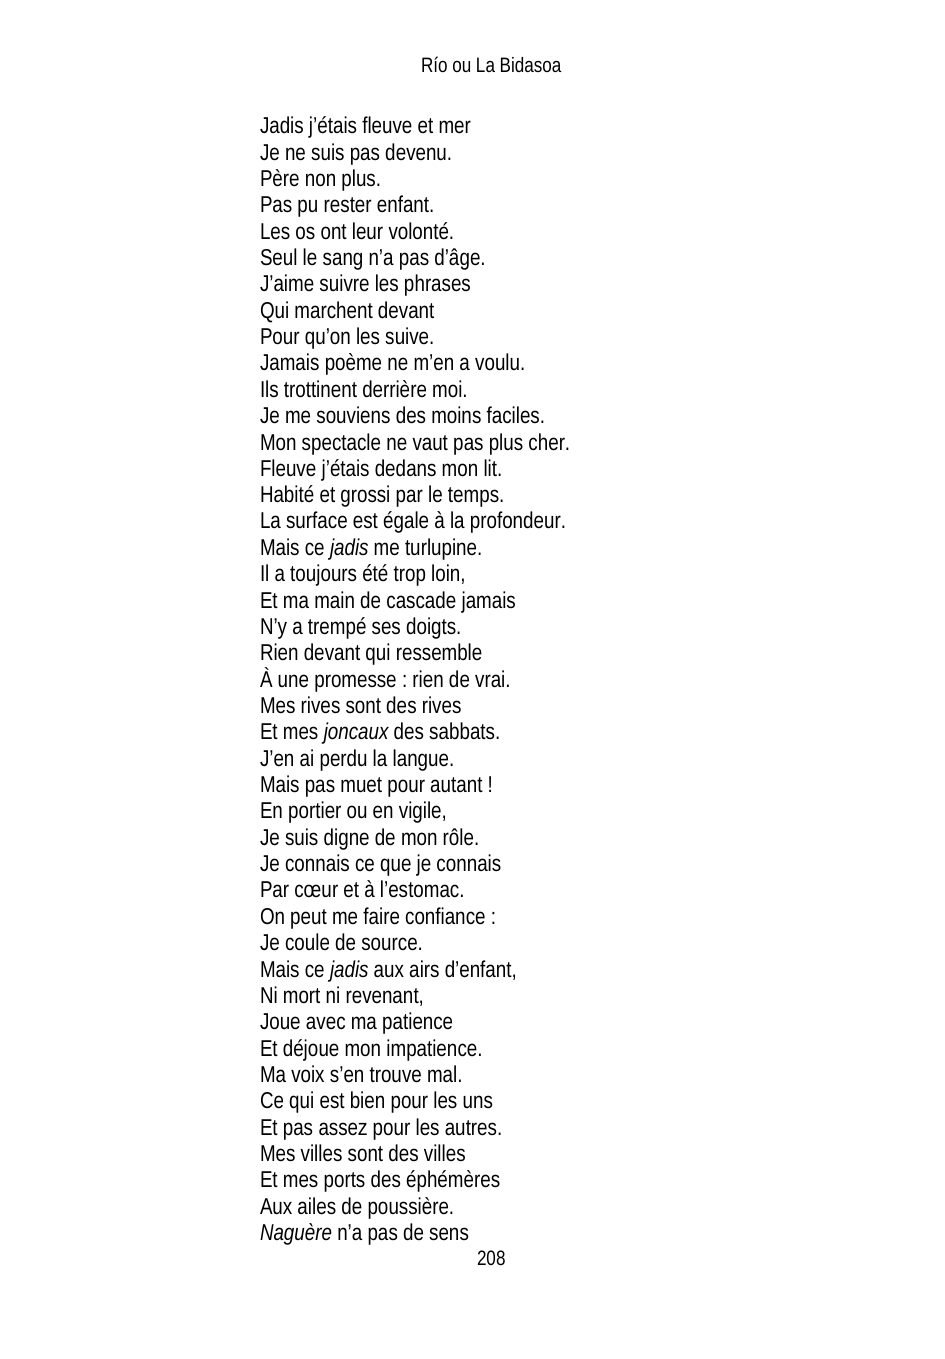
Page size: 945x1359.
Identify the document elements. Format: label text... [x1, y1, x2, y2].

text Rien devant qui ressemble [260, 639, 870, 666]
text Et mes joncaux des sabbats. [260, 718, 870, 745]
text N’y a trempé ses doigts. [260, 613, 870, 639]
text Joue avec ma patience [260, 1008, 870, 1034]
text Jamais poème ne m’en a voulu. [260, 349, 870, 376]
text Ils trottinent derrière moi. [260, 376, 870, 402]
text Mon spectacle ne vaut pas plus cher. [260, 428, 870, 455]
text Jadis j’étais fleuve et mer [260, 112, 870, 138]
text Les os ont leur volonté. [260, 218, 870, 244]
text Mais ce jadis me turlupine. [260, 534, 870, 560]
text Mes villes sont des villes [260, 1140, 870, 1166]
text Père non plus. [260, 165, 870, 191]
text Et pas assez pour les autres. [260, 1114, 870, 1140]
text Seul le sang n’a pas d’âge. [260, 244, 870, 270]
text Et mes ports des éphémères [260, 1166, 870, 1193]
text Aux ailes de poussière. [260, 1193, 870, 1219]
text Habité et grossi par le temps. [260, 481, 870, 507]
text On peut me faire confiance : [260, 903, 870, 929]
text Il a toujours été trop loin, [260, 560, 870, 587]
text Mes rives sont des rives [260, 692, 870, 718]
text Mais pas muet pour autant ! [260, 771, 870, 797]
text Par cœur et à l’estomac. [260, 876, 870, 903]
text Ce qui est bien pour les uns [260, 1087, 870, 1114]
text Je ne suis pas devenu. [260, 138, 870, 165]
text À une promesse : rien de vrai. [260, 666, 870, 692]
text Et ma main de cascade jamais [260, 587, 870, 613]
text Je coule de source. [260, 929, 870, 956]
text Ni mort ni revenant, [260, 982, 870, 1008]
text Je suis digne de mon rôle. [260, 824, 870, 850]
text Ma voix s’en trouve mal. [260, 1061, 870, 1087]
text Pour qu’on les suive. [260, 323, 870, 349]
text Fleuve j’étais dedans mon lit. [260, 455, 870, 481]
text J’aime suivre les phrases [260, 270, 870, 297]
text Qui marchent devant [260, 297, 870, 323]
text Pas pu rester enfant. [260, 191, 870, 218]
text Et déjoue mon impatience. [260, 1034, 870, 1061]
text En portier ou en vigile, [260, 797, 870, 824]
text Mais ce jadis aux airs d’enfant, [260, 956, 870, 982]
text J’en ai perdu la langue. [260, 745, 870, 771]
text Je connais ce que je connais [260, 850, 870, 876]
text Naguère n’a pas de sens [260, 1219, 870, 1245]
text La surface est égale à la profondeur. [260, 507, 870, 534]
text Je me souviens des moins faciles. [260, 402, 870, 428]
